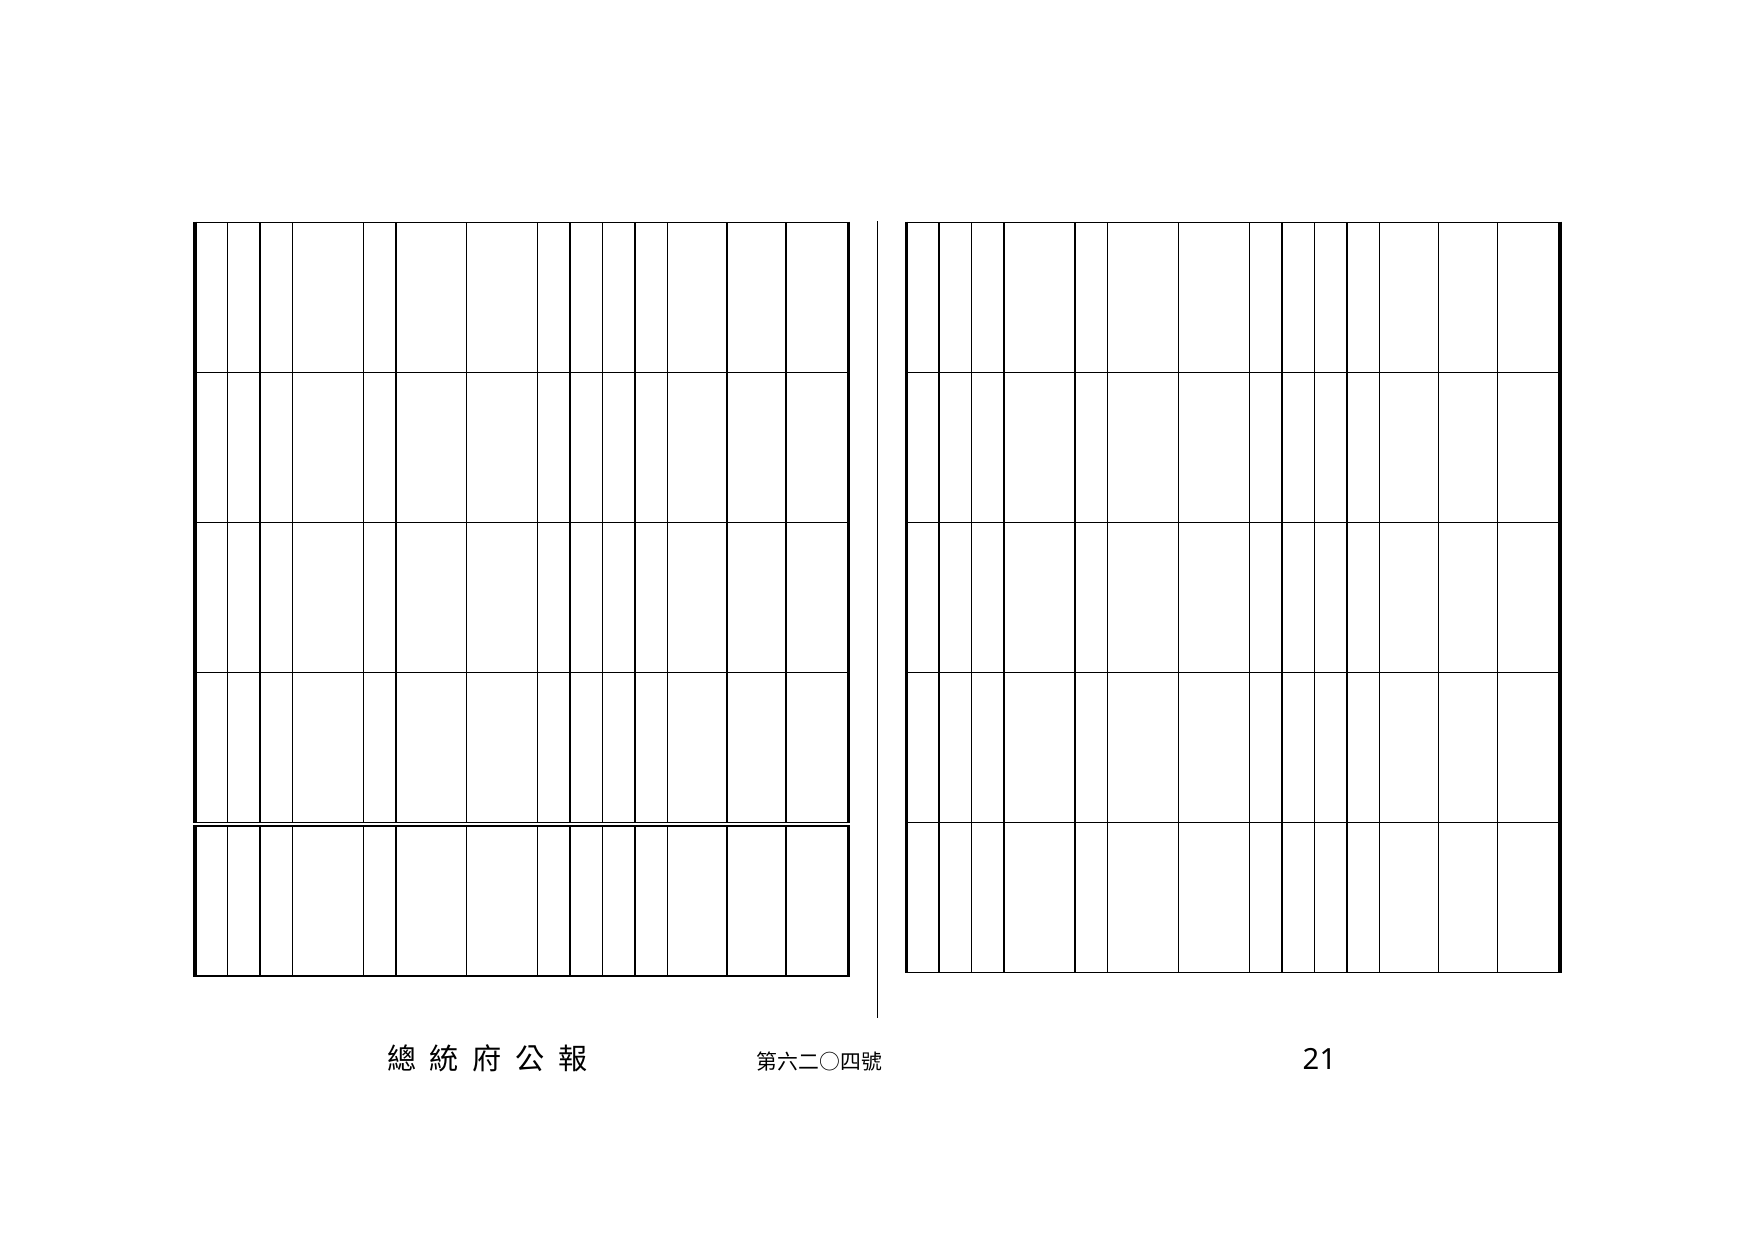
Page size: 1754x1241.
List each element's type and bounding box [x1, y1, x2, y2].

table_cell [364, 523, 395, 672]
table_cell [787, 223, 816, 372]
table_cell [443, 373, 466, 522]
table_header [697, 827, 726, 975]
table_cell [1283, 673, 1314, 822]
table_cell [1179, 673, 1202, 822]
table_cell [940, 823, 971, 972]
table_cell [728, 673, 756, 822]
table_cell [514, 523, 537, 672]
table_cell [419, 673, 443, 822]
table_header [364, 827, 395, 975]
table_header [228, 827, 259, 975]
table_cell [571, 223, 602, 372]
table_cell [293, 223, 316, 372]
table_cell [1315, 673, 1346, 822]
table_cell [340, 373, 363, 522]
table_cell [908, 223, 938, 372]
table_cell [340, 223, 363, 372]
table_cell [228, 673, 259, 822]
table_cell [1108, 223, 1131, 372]
table_cell [514, 673, 537, 822]
table_cell [1409, 673, 1438, 822]
table_cell [1527, 223, 1558, 372]
table_cell [1028, 673, 1051, 822]
table_cell [697, 673, 726, 822]
table_cell [1439, 223, 1468, 372]
table_cell [908, 373, 938, 522]
table_cell [1468, 373, 1497, 522]
table_cell [1250, 373, 1281, 522]
table_cell [1527, 373, 1558, 522]
table_cell [787, 523, 816, 672]
table_cell [419, 223, 443, 372]
table_cell [293, 523, 316, 672]
table_cell [1315, 223, 1346, 372]
table_cell [1155, 673, 1178, 822]
table_cell [1076, 223, 1107, 372]
table_cell [603, 373, 634, 522]
table_cell [1051, 223, 1074, 372]
table_cell [1315, 823, 1346, 972]
table_header [636, 827, 667, 975]
table_cell [490, 673, 514, 822]
table_cell [1051, 523, 1074, 672]
table_cell [1380, 223, 1409, 372]
table_cell [636, 523, 667, 672]
table_header [571, 827, 602, 975]
table_cell [1028, 823, 1051, 972]
table_cell [261, 523, 292, 672]
table_cell [316, 373, 339, 522]
table_cell [636, 673, 667, 822]
table_cell [1527, 673, 1558, 822]
table_cell [603, 673, 634, 822]
table_cell [1527, 823, 1558, 972]
table_cell [668, 223, 697, 372]
table_cell [1108, 373, 1131, 522]
table_cell [1051, 823, 1074, 972]
table_cell [443, 223, 466, 372]
table_cell [1468, 223, 1497, 372]
table_cell [1131, 673, 1155, 822]
table_cell [787, 673, 816, 822]
table_cell [972, 223, 1003, 372]
table_cell [1498, 223, 1527, 372]
table_cell [1380, 823, 1409, 972]
table_cell [636, 373, 667, 522]
table_cell [490, 523, 514, 672]
table_cell [1468, 673, 1497, 822]
table_header [340, 827, 363, 975]
table_cell [571, 523, 602, 672]
table_cell [316, 523, 339, 672]
table_cell [1108, 523, 1131, 672]
table_cell [756, 223, 785, 372]
table_cell [1527, 523, 1558, 672]
table_cell [197, 523, 227, 672]
table_cell [364, 373, 395, 522]
table_cell [467, 523, 490, 672]
table_cell [1202, 223, 1226, 372]
table_cell [228, 523, 259, 672]
table_header [293, 827, 316, 975]
table_header [316, 827, 339, 975]
table_cell [1348, 523, 1379, 672]
table_cell [316, 673, 339, 822]
table_cell [1179, 523, 1202, 672]
table_cell [1226, 673, 1249, 822]
table_cell [1409, 373, 1438, 522]
table_cell [1226, 223, 1249, 372]
table_cell [1439, 523, 1468, 672]
table_cell [397, 523, 419, 672]
table_header [756, 827, 785, 975]
table_cell [1155, 223, 1178, 372]
table_cell [1131, 223, 1155, 372]
table_header [787, 827, 816, 975]
table_cell [1179, 373, 1202, 522]
table_cell [340, 673, 363, 822]
table_cell [1250, 673, 1281, 822]
table_cell [940, 223, 971, 372]
table_header [603, 827, 634, 975]
table_cell [1131, 823, 1155, 972]
table_cell [1051, 673, 1074, 822]
table_cell [1028, 223, 1051, 372]
table_cell [538, 523, 569, 672]
table_cell [197, 373, 227, 522]
table_cell [1131, 523, 1155, 672]
table_cell [603, 523, 634, 672]
table_cell [1439, 823, 1468, 972]
table_header [261, 827, 292, 975]
table_cell [1348, 223, 1379, 372]
table_cell [1076, 823, 1107, 972]
table_cell [1202, 523, 1226, 672]
table_cell [1315, 373, 1346, 522]
table_cell [261, 223, 292, 372]
table_cell [293, 373, 316, 522]
table_cell [972, 673, 1003, 822]
table_header [443, 827, 466, 975]
table_cell [1283, 223, 1314, 372]
table_cell [668, 673, 697, 822]
table_cell [1131, 373, 1155, 522]
table_cell [228, 223, 259, 372]
table_header [816, 827, 847, 975]
table_cell [816, 673, 847, 822]
table_cell [514, 223, 537, 372]
table_cell [1468, 823, 1497, 972]
table_cell [1283, 823, 1314, 972]
table_cell [1250, 523, 1281, 672]
table_cell [1380, 523, 1409, 672]
table_cell [397, 223, 419, 372]
table_cell [1439, 673, 1468, 822]
table_cell [1202, 373, 1226, 522]
table_cell [340, 523, 363, 672]
table_cell [908, 673, 938, 822]
table_cell [261, 673, 292, 822]
table_cell [364, 673, 395, 822]
table_cell [1226, 523, 1249, 672]
table_cell [1179, 223, 1202, 372]
table_header [668, 827, 697, 975]
table_cell [603, 223, 634, 372]
table_cell [1498, 523, 1527, 672]
table_cell [1155, 373, 1178, 522]
table_cell [1005, 823, 1028, 972]
table_cell [816, 373, 847, 522]
table_cell [419, 373, 443, 522]
table_cell [1250, 223, 1281, 372]
table_cell [1348, 373, 1379, 522]
table_cell [1283, 523, 1314, 672]
table_cell [1409, 223, 1438, 372]
table_cell [756, 373, 785, 522]
table_cell [1498, 373, 1527, 522]
table_header [197, 827, 227, 975]
table_cell [1380, 373, 1409, 522]
table_cell [1076, 523, 1107, 672]
table_cell [1498, 823, 1527, 972]
table_cell [1380, 673, 1409, 822]
table_cell [443, 673, 466, 822]
table_cell [1439, 373, 1468, 522]
table_header [502, 827, 537, 975]
table_cell [364, 223, 395, 372]
table_header [419, 827, 443, 975]
table_cell [1179, 823, 1202, 972]
table_cell [908, 523, 938, 672]
table_cell [538, 373, 569, 522]
table_cell [1409, 823, 1438, 972]
table_cell [697, 373, 726, 522]
table_cell [490, 373, 514, 522]
table_cell [1348, 823, 1379, 972]
table_cell [1250, 823, 1281, 972]
table_cell [1076, 673, 1107, 822]
table_header [467, 827, 502, 975]
table_cell [1468, 523, 1497, 672]
table_cell [1226, 373, 1249, 522]
table_cell [571, 673, 602, 822]
table_cell [1028, 373, 1051, 522]
table_cell [1155, 823, 1178, 972]
table_cell [228, 373, 259, 522]
table_cell [467, 673, 490, 822]
table_cell [728, 223, 756, 372]
table_cell [1315, 523, 1346, 672]
table_cell [816, 523, 847, 672]
table_cell [756, 523, 785, 672]
table_cell [419, 523, 443, 672]
table_cell [1226, 823, 1249, 972]
table_cell [1409, 523, 1438, 672]
table_cell [514, 373, 537, 522]
table_cell [538, 223, 569, 372]
table_cell [787, 373, 816, 522]
table_cell [1108, 673, 1131, 822]
table_cell [443, 523, 466, 672]
table_header [397, 827, 419, 975]
table_cell [1005, 223, 1028, 372]
table_cell [467, 373, 490, 522]
table_cell [1051, 373, 1074, 522]
table_cell [697, 223, 726, 372]
table_cell [293, 673, 316, 822]
table_cell [728, 373, 756, 522]
table_cell [197, 223, 227, 372]
table_cell [1028, 523, 1051, 672]
table_cell [1348, 673, 1379, 822]
table_cell [538, 673, 569, 822]
table_cell [940, 523, 971, 672]
table_cell [1005, 373, 1028, 522]
table_cell [1005, 673, 1028, 822]
table_cell [1005, 523, 1028, 672]
table_cell [972, 823, 1003, 972]
table_cell [490, 223, 514, 372]
table_cell [668, 523, 697, 672]
table_cell [197, 673, 227, 822]
table_cell [816, 223, 847, 372]
table_cell [972, 523, 1003, 672]
table_header [538, 827, 569, 975]
table_cell [697, 523, 726, 672]
table_cell [940, 373, 971, 522]
table_cell [571, 373, 602, 522]
table_cell [467, 223, 490, 372]
table_cell [397, 373, 419, 522]
table_cell [1155, 523, 1178, 672]
table_cell [940, 673, 971, 822]
table_cell [668, 373, 697, 522]
table_cell [756, 673, 785, 822]
table_cell [1076, 373, 1107, 522]
table_cell [728, 523, 756, 672]
table_cell [397, 673, 419, 822]
table_cell [316, 223, 339, 372]
table_cell [972, 373, 1003, 522]
table_cell [908, 823, 938, 972]
table_cell [1108, 823, 1131, 972]
table_cell [261, 373, 292, 522]
table_cell [1283, 373, 1314, 522]
table_cell [1202, 823, 1226, 972]
table_header [728, 827, 756, 975]
table_cell [1202, 673, 1226, 822]
table_cell [1498, 673, 1527, 822]
table_cell [636, 223, 667, 372]
